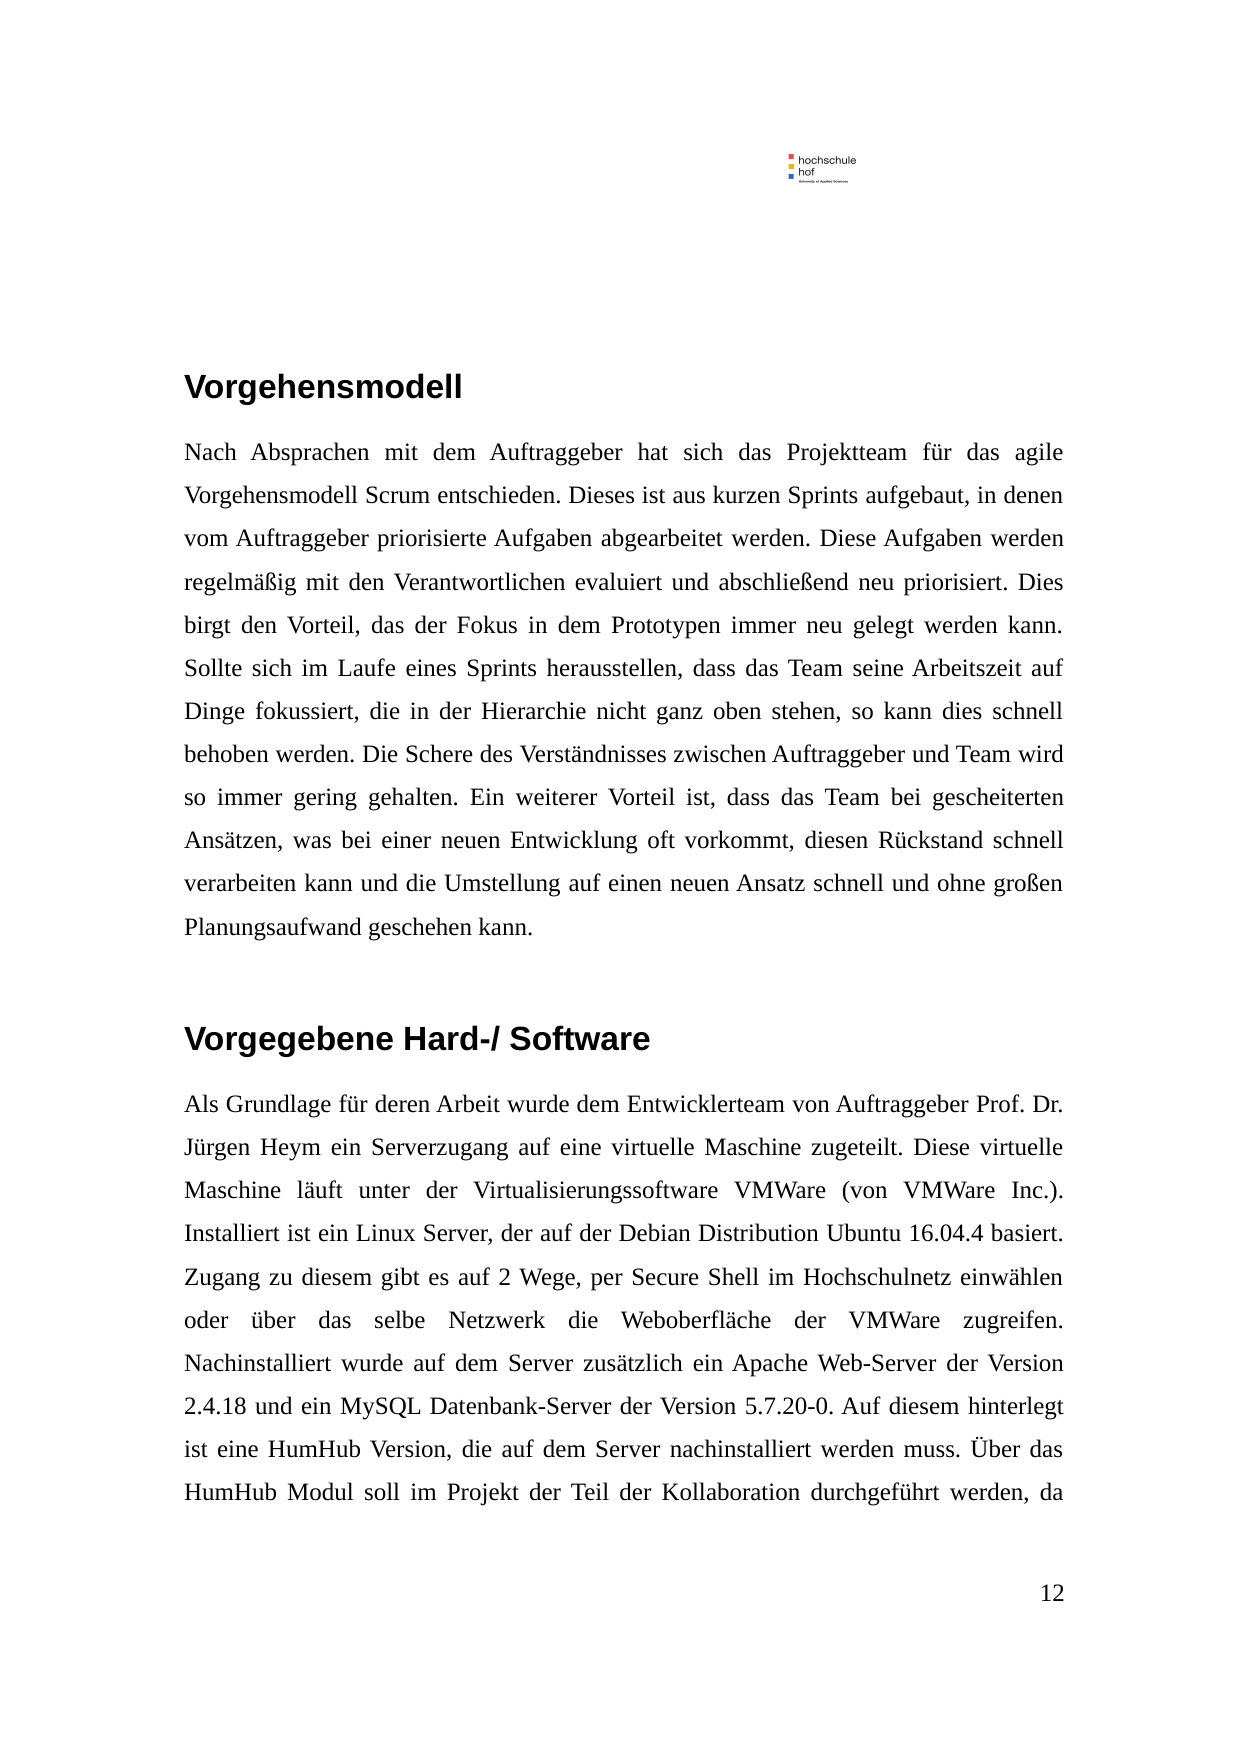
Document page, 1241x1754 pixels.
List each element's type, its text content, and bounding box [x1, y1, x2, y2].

subtitle Vorgehensmodell [184, 367, 1064, 406]
subtitle Vorgegebene Hard-/ Software [184, 1019, 1064, 1057]
text Als Grundlage für deren Arbeit wurde dem Entwicklerteam von Auftraggeber Prof. Dr. Jürgen Heym ein Serverzugang auf eine virtuelle Maschine zugeteilt. Diese virtuelle Maschine läuft unter der Virtualisierungssoftware VMWare (von VMWare Inc.). Installiert ist ein Linux Server, der auf der Debian Distribution Ubuntu 16.04.4 basiert. Zugang zu diesem gibt es auf 2 Wege, per Secure Shell im Hochschulnetz einwählen oder über das selbe Netzwerk die Weboberfläche der VMWare zugreifen. Nachinstalliert wurde auf dem Server zusätzlich ein Apache Web-Server der Version 2.4.18 und ein MySQL Datenbank-Server der Version 5.7.20-0. Auf diesem hinterlegt ist eine HumHub Version, die auf dem Server nachinstalliert werden muss. Über das HumHub Modul soll im Projekt der Teil der Kollaboration durchgeführt werden, da [184, 1089, 1064, 1506]
picture [788, 154, 856, 183]
text Nach Absprachen mit dem Auftraggeber hat sich das Projektteam für das agile Vorgehensmodell Scrum entschieden. Dieses ist aus kurzen Sprints aufgebaut, in denen vom Auftraggeber priorisierte Aufgaben abgearbeitet werden. Diese Aufgaben werden regelmäßig mit den Verantwortlichen evaluiert und abschließend neu priorisiert. Dies birgt den Vorteil, das der Fokus in dem Prototypen immer neu gelegt werden kann. Sollte sich im Laufe eines Sprints herausstellen, dass das Team seine Arbeitszeit auf Dinge fokussiert, die in der Hierarchie nicht ganz oben stehen, so kann dies schnell behoben werden. Die Schere des Verständnisses zwischen Auftraggeber und Team wird so immer gering gehalten. Ein weiterer Vorteil ist, dass das Team bei gescheiterten Ansätzen, was bei einer neuen Entwicklung oft vorkommt, diesen Rückstand schnell verarbeiten kann und die Umstellung auf einen neuen Ansatz schnell und ohne großen Planungsaufwand geschehen kann. [184, 437, 1064, 940]
